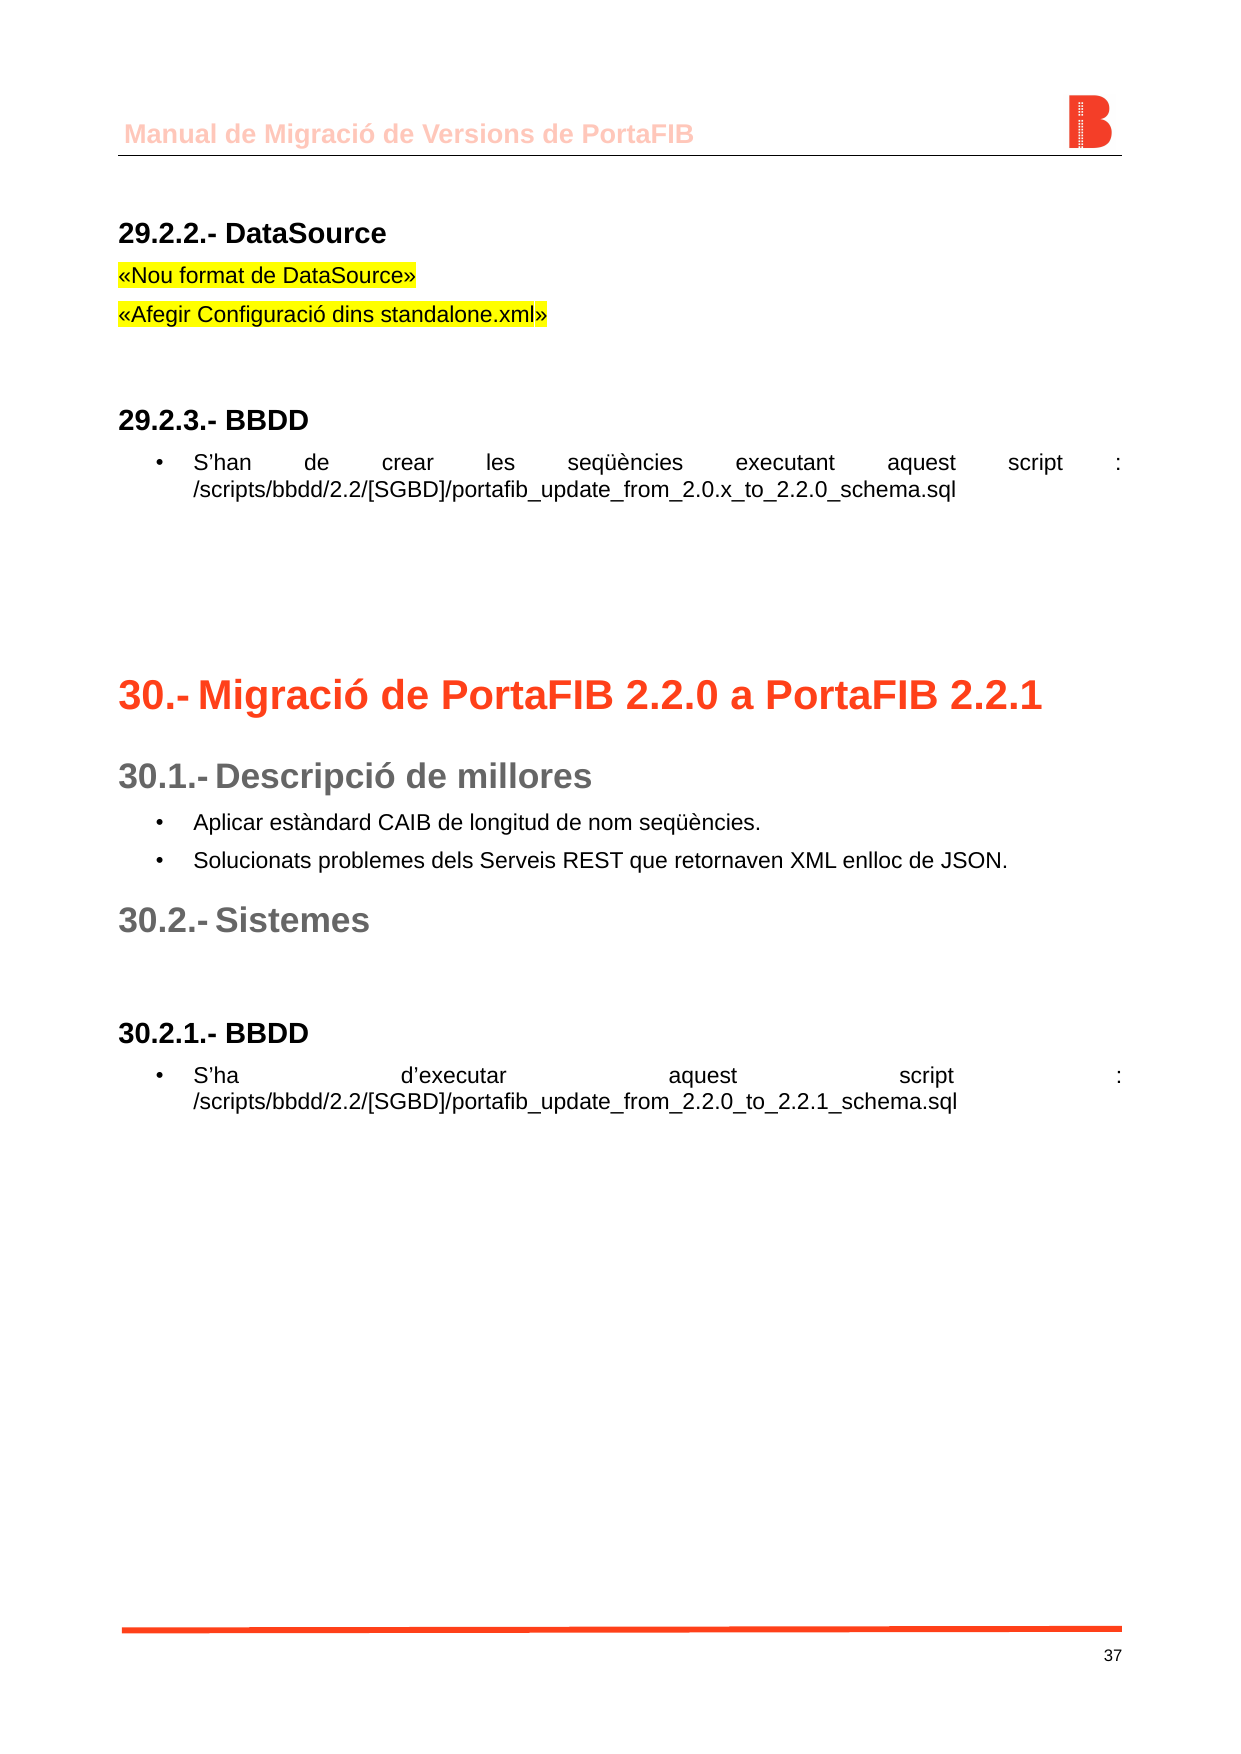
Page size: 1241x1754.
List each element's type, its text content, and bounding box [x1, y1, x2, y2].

subtitle DataSource [118, 216, 1122, 249]
text «Afegir Configuració dins standalone.xml» [118, 301, 1122, 327]
subtitle BBDD [118, 403, 1122, 437]
list S’han de crear les seqüències executant aquest script : /scripts/bbdd/2.2/[SGBD]/portafib_update_from_2.0.x_to_2.2.0_schema.sql [156, 449, 1122, 502]
picture [1063, 94, 1117, 150]
subtitle Descripció de millores [118, 755, 1122, 796]
text «Nou format de DataSource» [118, 262, 1122, 288]
list Aplicar estàndard CAIB de longitud de nom seqüències. [156, 809, 1122, 835]
list Solucionats problemes dels Serveis REST que retornaven XML enlloc de JSON. [156, 847, 1122, 874]
subtitle Migració de PortaFIB 2.2.0 a PortaFIB 2.2.1 [118, 670, 1122, 718]
list S’ha d’executar aquest script : /scripts/bbdd/2.2/[SGBD]/portafib_update_from_2.2.0_to_2.2.1_schema.sql [156, 1062, 1122, 1115]
subtitle Sistemes [118, 899, 1122, 939]
subtitle BBDD [118, 1016, 1122, 1049]
